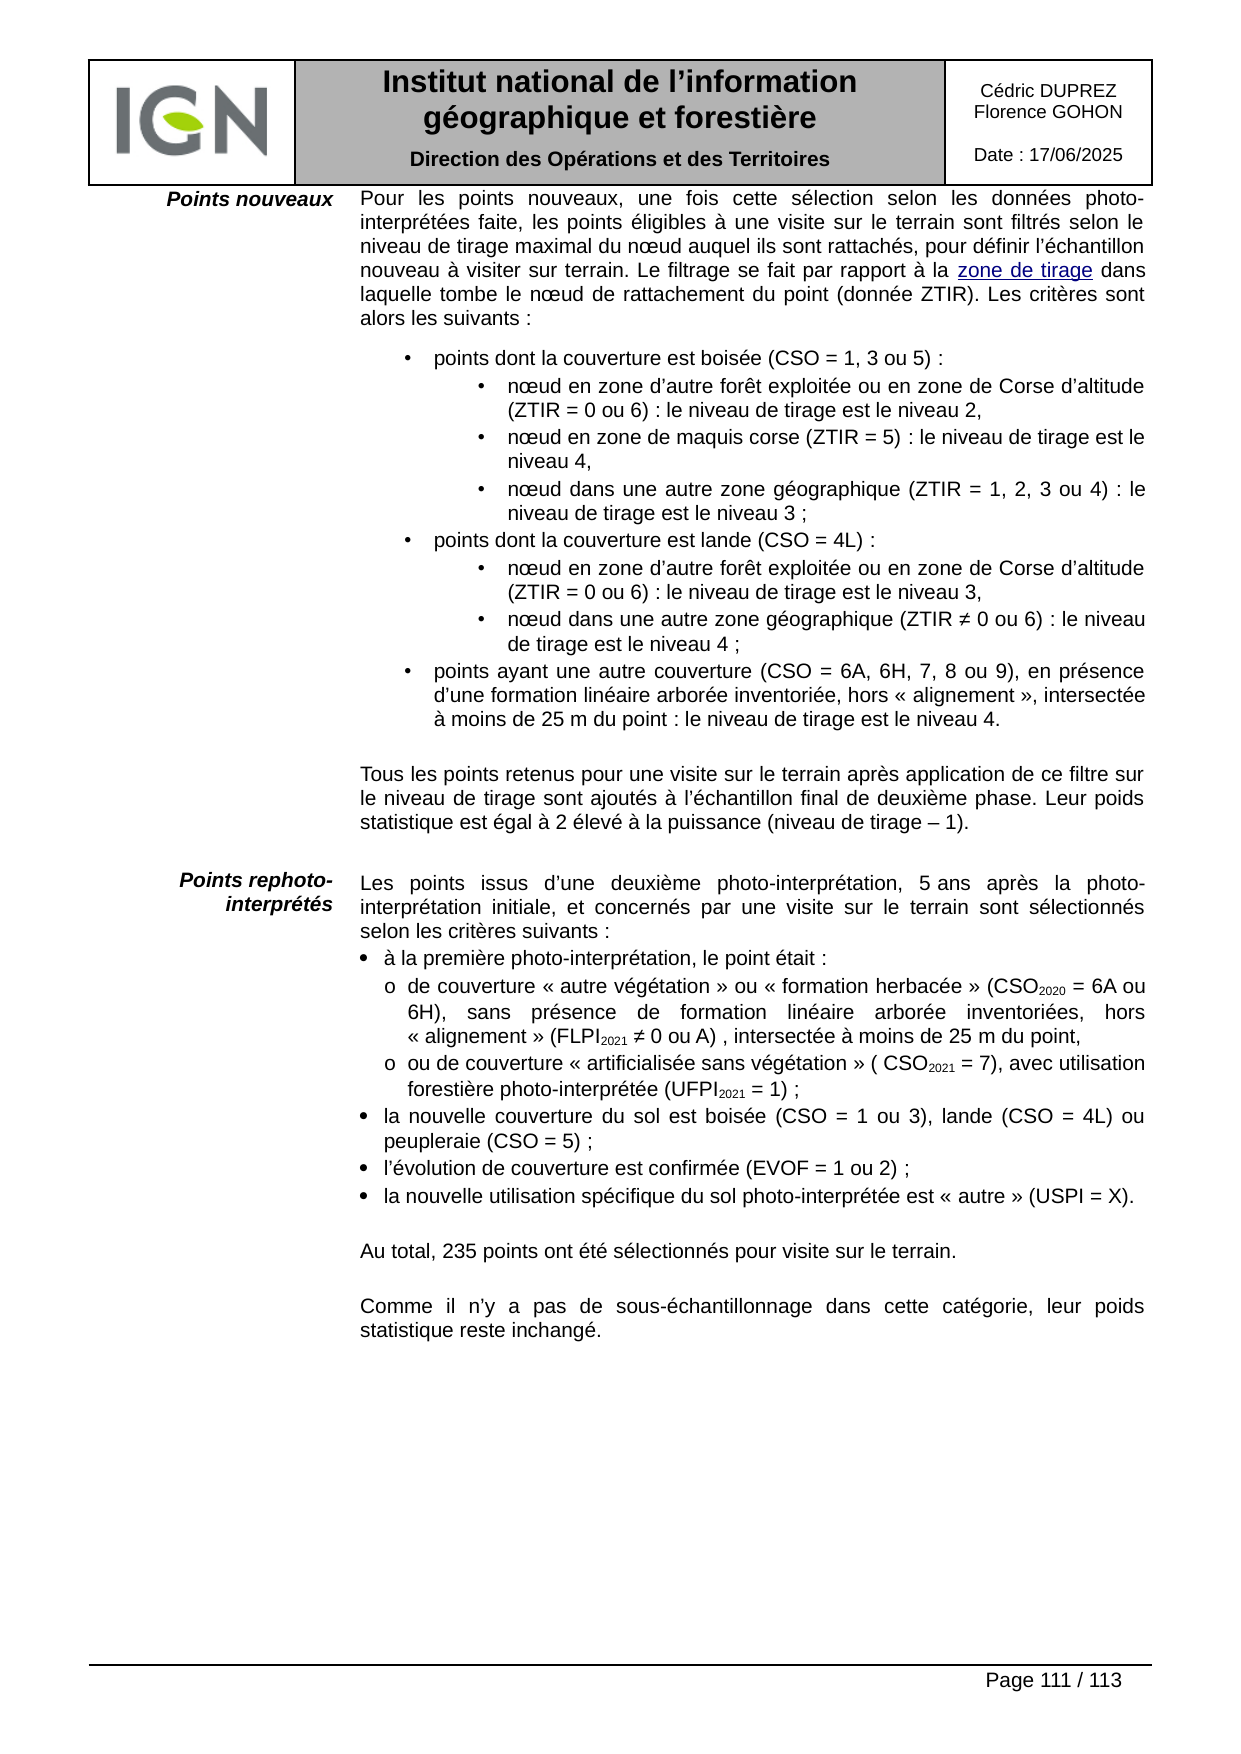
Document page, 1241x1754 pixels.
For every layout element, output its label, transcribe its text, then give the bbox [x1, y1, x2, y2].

table_cell Points nouveaux [89, 186, 354, 867]
table_cell Points rephoto-interprétés [89, 867, 354, 1375]
table_cell Pour les points nouveaux, une fois cette sélection selon les données photo-interprétées faite, les points éligibles à une visite sur le terrain sont filtrés selon le niveau de tirage maximal du nœud auquel ils sont rattachés, pour définir l’échantillon nouveau à visiter sur terrain. Le filtrage se fait par rapport à la zone de tirage dans laquelle tombe le nœud de rattachement du point (donnée ZTIR). Les critères sont alors les suivants : points dont la couverture est boisée (CSO = 1, 3 ou 5) : nœud en zone d’autre forêt exploitée ou en zone de Corse d’altitude (ZTIR = 0 ou 6) : le niveau de tirage est le niveau 2, nœud en zone de maquis corse (ZTIR = 5) : le niveau de tirage est le niveau 4, nœud dans une autre zone géographique (ZTIR = 1, 2, 3 ou 4) : le niveau de tirage est le niveau 3 ; points dont la couverture est lande (CSO = 4L) : nœud en zone d’autre forêt exploitée ou en zone de Corse d’altitude (ZTIR = 0 ou 6) : le niveau de tirage est le niveau 3, nœud dans une autre zone géographique (ZTIR ≠ 0 ou 6) : le niveau de tirage est le niveau 4 ; points ayant une autre couverture (CSO = 6A, 6H, 7, 8 ou 9), en présence d’une formation linéaire arborée inventoriée, hors « alignement », intersectée à moins de 25 m du point : le niveau de tirage est le niveau 4. Tous les points retenus pour une visite sur le terrain après application de ce filtre sur le niveau de tirage sont ajoutés à l’échantillon final de deuxième phase. Leur poids statistique est égal à 2 élevé à la puissance (niveau de tirage – 1). [354, 186, 1152, 867]
table_cell Les points issus d’une deuxième photo-interprétation, 5 ans après la photo-interprétation initiale, et concernés par une visite sur le terrain sont sélectionnés selon les critères suivants : à la première photo-interprétation, le point était : de couverture « autre végétation » ou « formation herbacée » (CSO2020 = 6A ou 6H), sans présence de formation linéaire arborée inventoriées, hors « alignement » (FLPI2021 ≠ 0 ou A) , intersectée à moins de 25 m du point, ou de couverture « artificialisée sans végétation » ( CSO2021 = 7), avec utilisation forestière photo-interprétée (UFPI2021 = 1) ; la nouvelle couverture du sol est boisée (CSO = 1 ou 3), lande (CSO = 4L) ou peupleraie (CSO = 5) ; l’évolution de couverture est confirmée (EVOF = 1 ou 2) ; la nouvelle utilisation spécifique du sol photo-interprétée est « autre » (USPI = X). Au total, 235 points ont été sélectionnés pour visite sur le terrain. Comme il n’y a pas de sous-échantillonnage dans cette catégorie, leur poids statistique reste inchangé. [354, 867, 1152, 1375]
picture [91, 62, 293, 180]
